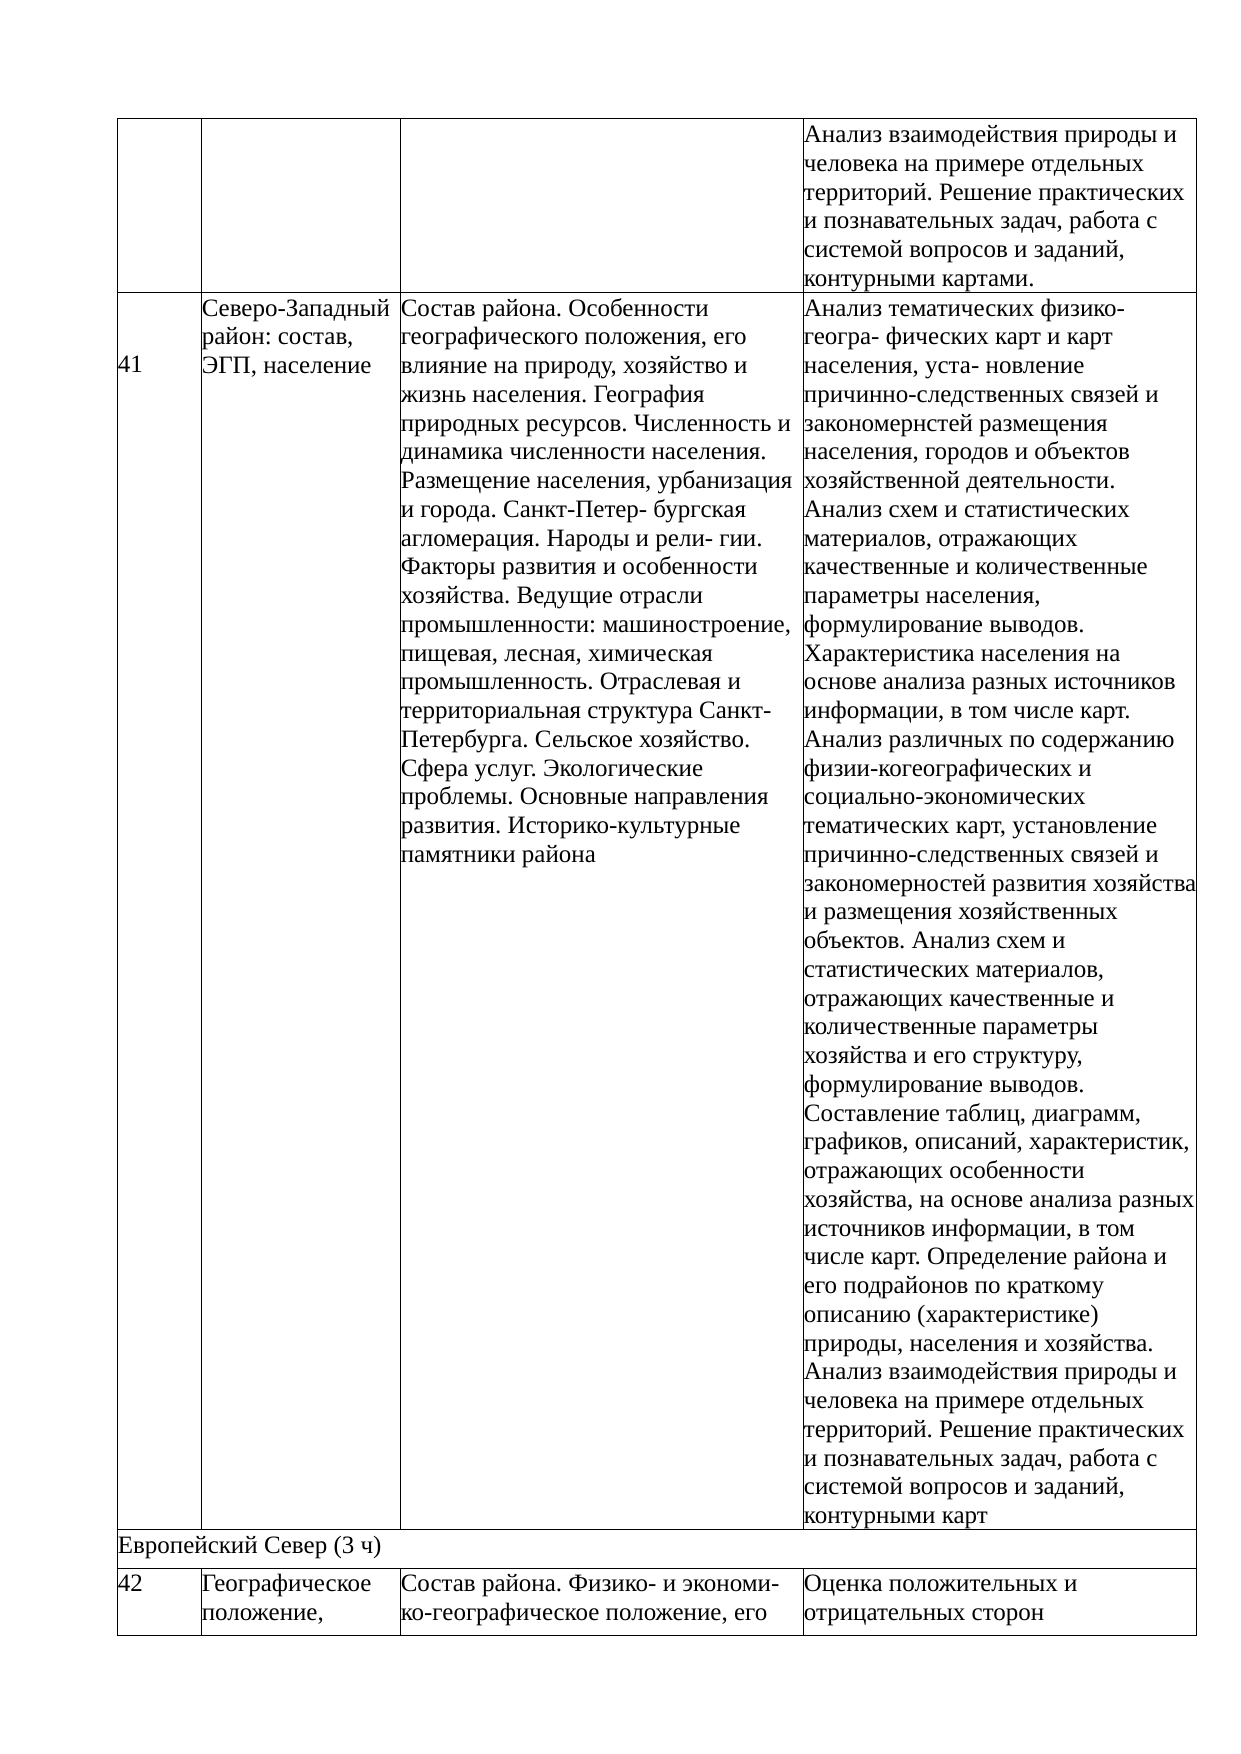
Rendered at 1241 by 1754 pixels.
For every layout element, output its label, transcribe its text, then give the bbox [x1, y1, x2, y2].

table_cell Географическое положение, [202, 1569, 400, 1635]
table_cell Северо-Западный район: состав, ЭГП, население [202, 293, 400, 1529]
table_header [202, 119, 400, 292]
table_cell Европейский Север (3 ч) [118, 1530, 1196, 1567]
table_cell Анализ тематических физико-геогра- фических карт и карт населения, уста- новление причинно-следственных связей и закономернстей размещения населения, городов и объектов хозяйственной деятельности. Анализ схем и статистических материалов, отражающих качественные и количественные параметры населения, формулирование выводов. Характеристика населения на основе анализа разных источников информации, в том числе карт. Анализ различных по содержанию физии-когеографических и социально-экономических тематических карт, установление причинно-следственных связей и закономерностей развития хозяйства и размещения хозяйственных объектов. Анализ схем и статистических материалов, отражающих качественные и количественные параметры хозяйства и его структуру, формулирование выводов. Составление таблиц, диаграмм, графиков, описаний, характеристик, отражающих особенности хозяйства, на основе анализа разных источников информации, в том числе карт. Определение района и его подрайонов по краткому описанию (характеристике) природы, населения и хозяйства. Анализ взаимодействия природы и человека на примере отдельных территорий. Решение практических и познавательных задач, работа с системой вопросов и заданий, контурными карт [804, 293, 1196, 1529]
table_cell Состав района. Особенности географического положения, его влияние на природу, хозяйство и жизнь населения. География природных ресурсов. Численность и динамика численности населения. Размещение населения, урбанизация и города. Санкт-Петер- бургская агломерация. Народы и рели- гии. Факторы развития и особенности хозяйства. Ведущие отрасли промышленности: машиностроение, пищевая, лесная, химическая промышленность. Отраслевая и территориальная структура Санкт-Петербурга. Сельское хозяйство. Сфера услуг. Экологические проблемы. Основные направления развития. Историко-культурные памятники района [401, 293, 803, 1529]
table_cell Оценка положительных и отрицательных сторон [804, 1569, 1196, 1635]
table_header Анализ взаимодействия природы и человека на примере отдельных территорий. Решение практических и познавательных задач, работа с системой вопросов и заданий, контурными картами. [804, 119, 1196, 292]
table_cell 42 [118, 1569, 201, 1635]
table_header [401, 119, 803, 292]
table_cell Состав района. Физико- и экономи- ко-географическое положение, его [401, 1569, 803, 1635]
table_cell 41 [118, 293, 201, 1529]
table_header [118, 119, 201, 292]
